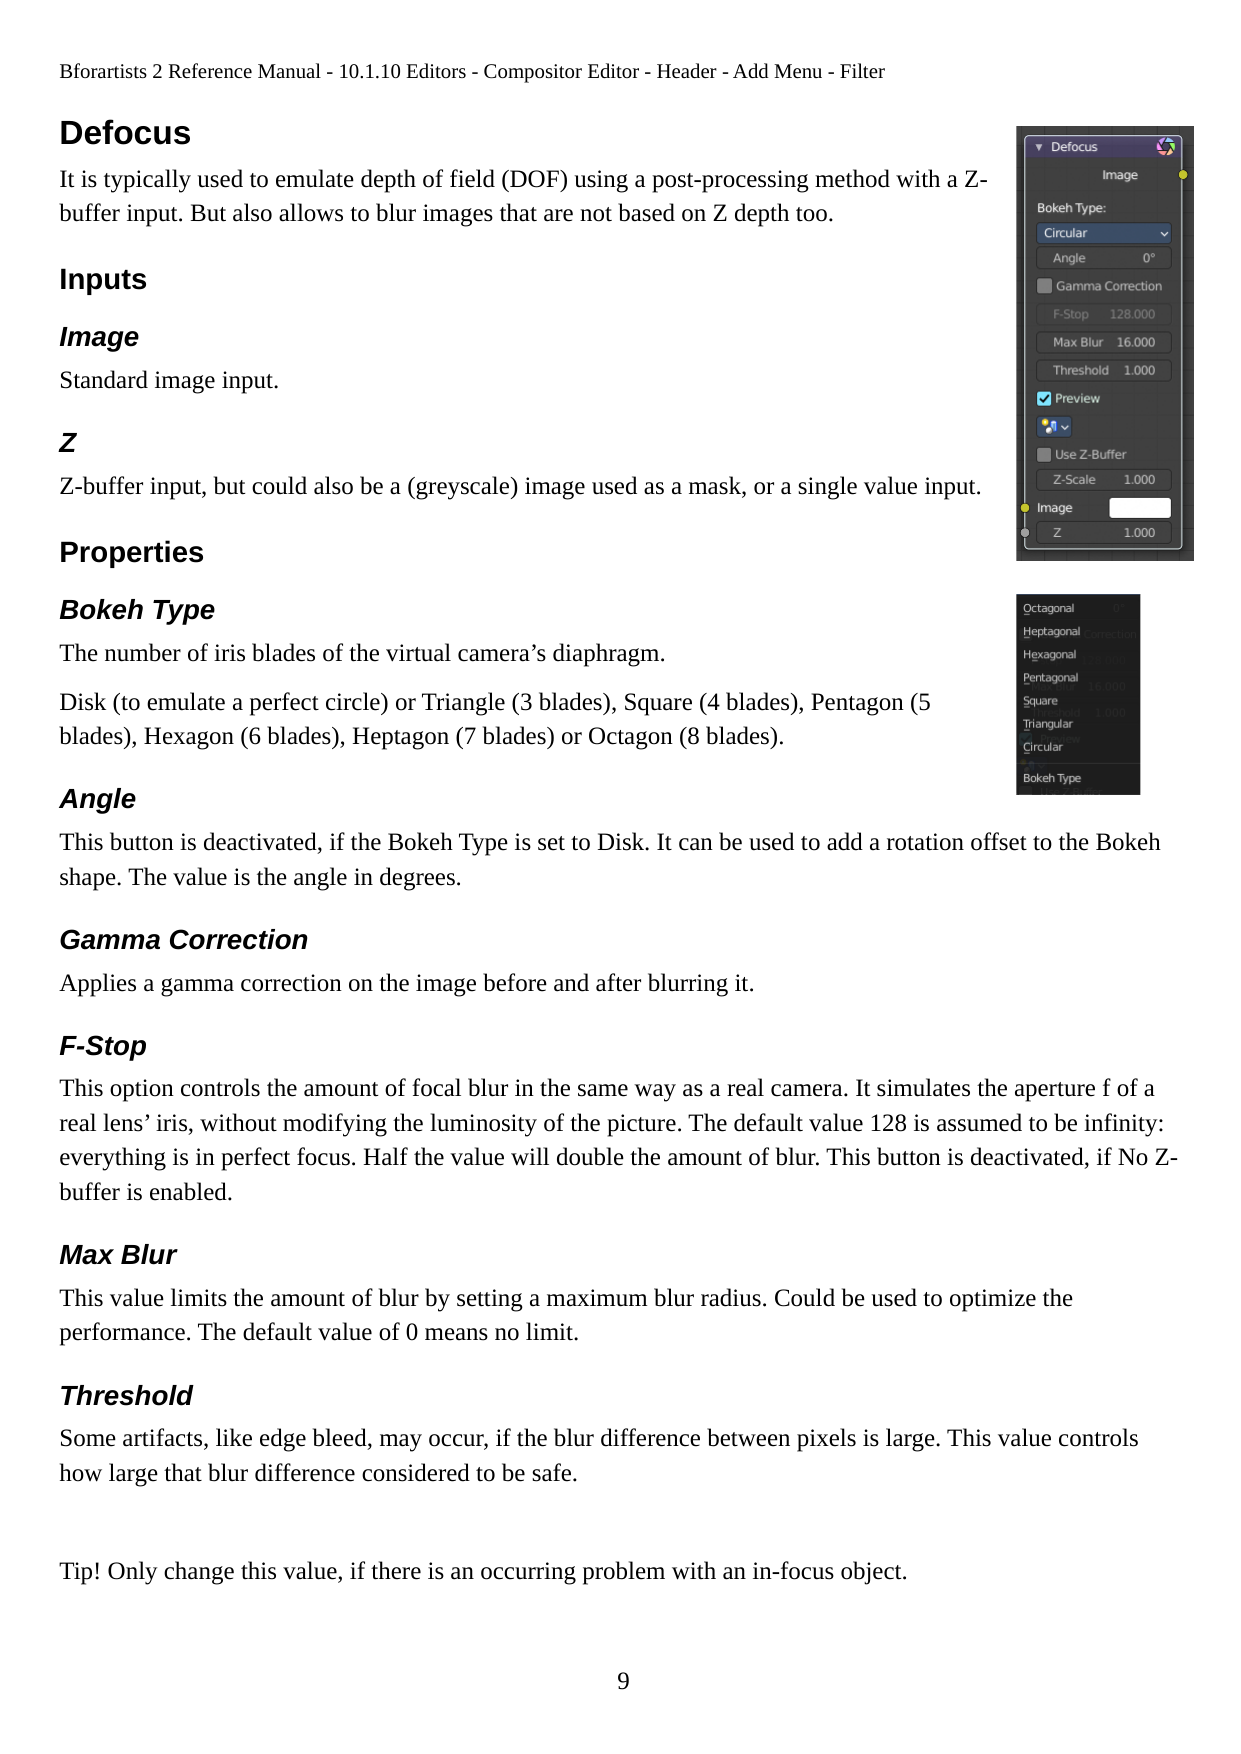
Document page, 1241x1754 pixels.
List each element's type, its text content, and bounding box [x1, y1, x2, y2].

subtitle Image [59, 321, 1016, 352]
text Tip! Only change this value, if there is an occurring problem with an in-focus object. [59, 1556, 1181, 1585]
text This button is deactivated, if the Bokeh Type is set to Disk. It can be used to add a rotation offset to the Bokeh shape. The value is the angle in degrees. [59, 827, 1181, 890]
text Applies a gamma correction on the image before and after blurring it. [59, 968, 1181, 996]
text Standard image input. [59, 365, 1016, 394]
text It is typically used to emulate depth of field (DOF) using a post-processing method with a Z-buffer input. But also allows to blur images that are not based on Z depth too. [59, 164, 1016, 227]
subtitle Max Blur [59, 1238, 1181, 1270]
text Disk (to emulate a perfect circle) or Triangle (3 blades), Square (4 blades), Pentagon (5 blades), Hexagon (6 blades), Heptagon (7 blades) or Octagon (8 blades). [59, 687, 1016, 750]
subtitle Threshold [59, 1379, 1181, 1411]
subtitle Angle [59, 783, 1181, 815]
subtitle F-Stop [59, 1029, 1181, 1061]
text This value limits the amount of blur by setting a maximum blur radius. Could be used to optimize the performance. The default value of 0 means no limit. [59, 1283, 1181, 1346]
subtitle Inputs [59, 262, 1016, 296]
subtitle Z [59, 427, 1016, 458]
subtitle Defocus [59, 113, 1181, 151]
picture [1016, 126, 1194, 561]
text Z-buffer input, but could also be a (greyscale) image used as a mask, or a single value input. [59, 471, 1016, 500]
subtitle Bokeh Type [59, 593, 1181, 625]
text This option controls the amount of focal blur in the same way as a real camera. It simulates the aperture f of a real lens’ iris, without modifying the luminosity of the picture. The default value 128 is assumed to be infinity: everything is in perfect focus. Half the value will double the amount of blur. This button is deactivated, if No Z-buffer is enabled. [59, 1073, 1181, 1206]
subtitle Properties [59, 534, 1181, 568]
text Some artifacts, like edge bleed, may occur, if the blur difference between pixels is large. This value controls how large that blur difference considered to be safe. [59, 1423, 1181, 1487]
subtitle Gamma Correction [59, 923, 1181, 955]
text The number of iris blades of the virtual camera’s diaphragm. [59, 638, 1016, 666]
picture [1016, 594, 1141, 795]
